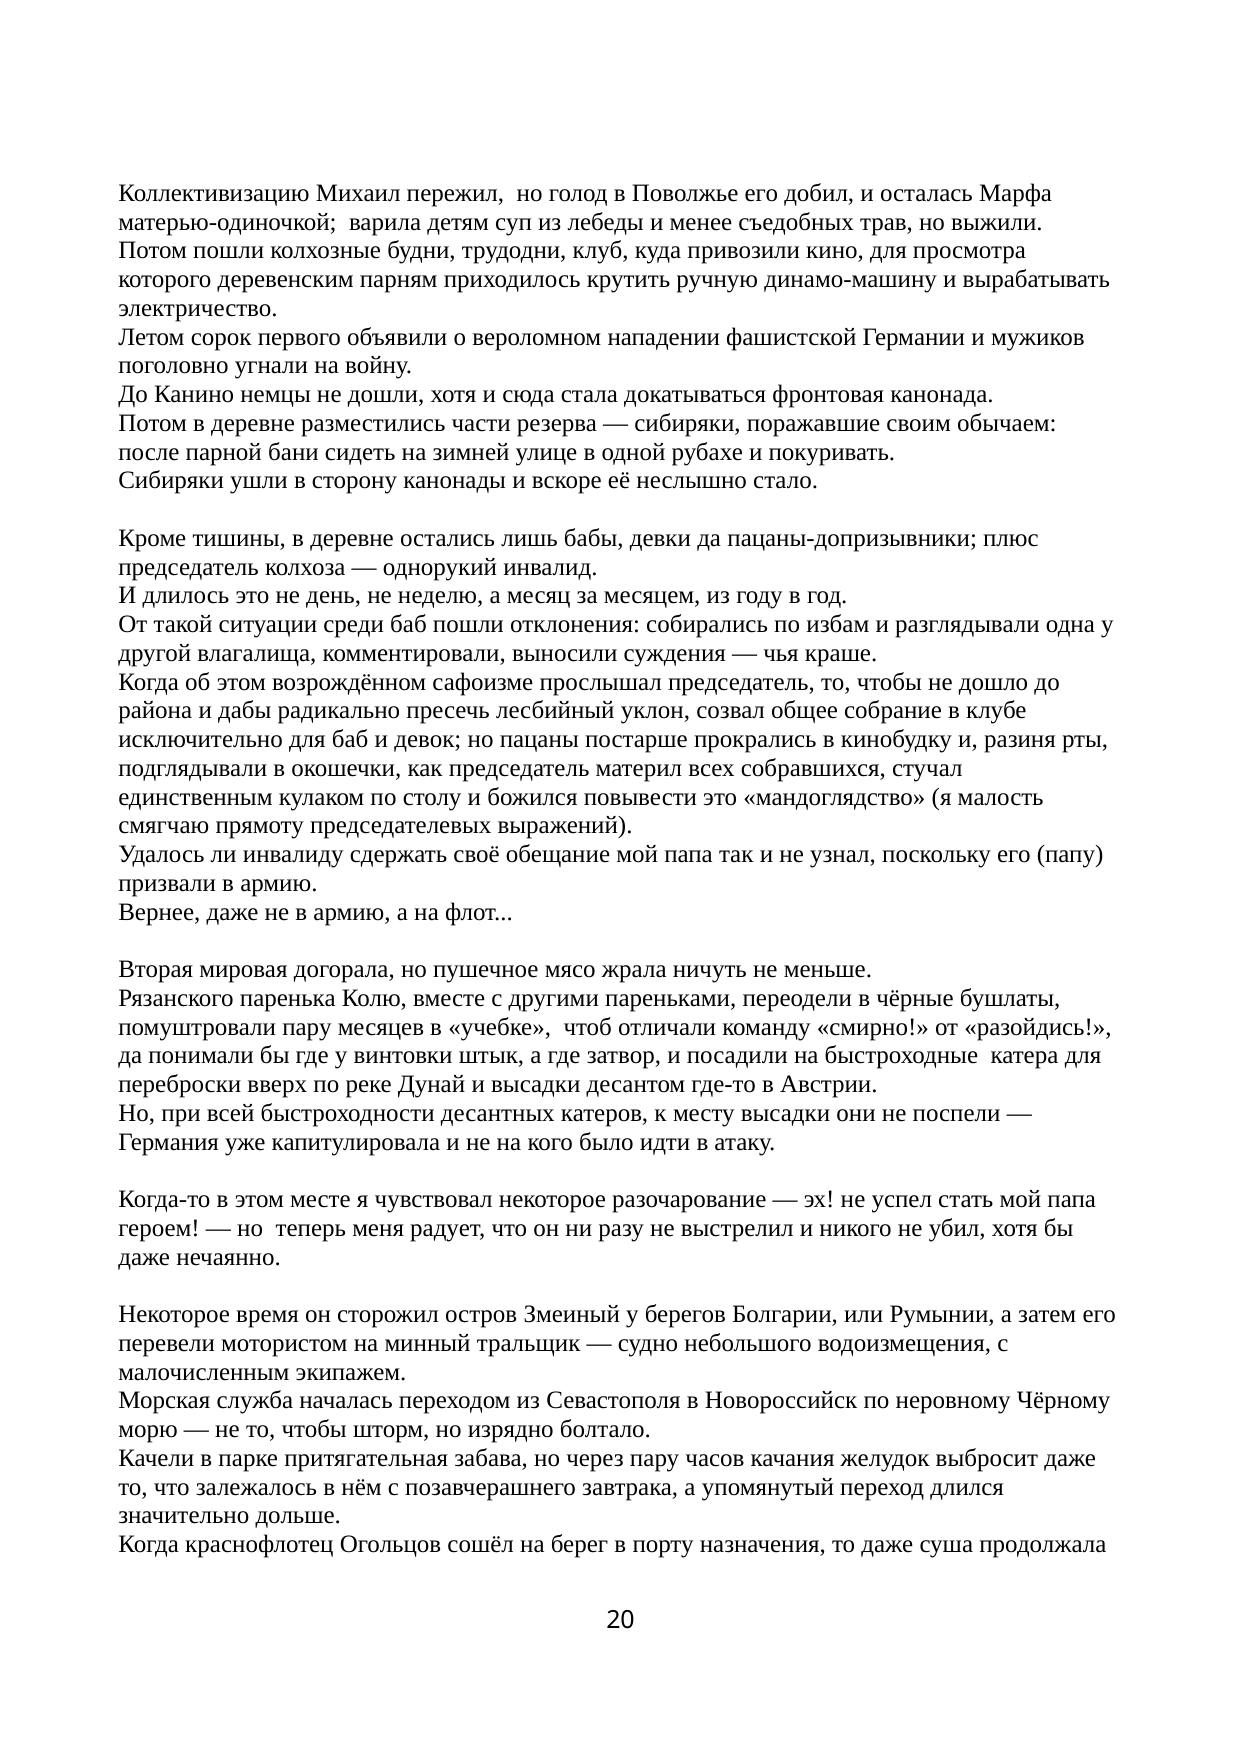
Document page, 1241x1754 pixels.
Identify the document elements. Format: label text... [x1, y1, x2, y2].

text Потом пошли колхозные будни, трудодни, клуб, куда привозили кино, для просмотра которого деревенским парням приходилось крутить ручную динамо-машину и вырабатывать электричество. [118, 236, 1122, 322]
text Удалось ли инвалиду сдержать своё обещание мой папа так и не узнал, поскольку его (папу) призвали в армию. [118, 839, 1122, 897]
text Морская служба началась переходом из Севастополя в Новороссийск по неровному Чёрному морю — не то, чтобы шторм, но изрядно болтало. [118, 1386, 1122, 1443]
text Когда-то в этом месте я чувствовал некоторое разочарование — эх! не успел стать мой папа героем! — но теперь меня радует, что он ни разу не выстрелил и никого не убил, хотя бы даже нечаянно. [118, 1184, 1122, 1271]
text Когда краснофлотец Огольцов сошёл на берег в порту назначения, то даже суша продолжала [118, 1529, 1122, 1558]
text До Канино немцы не дошли, хотя и сюда стала докатываться фронтовая канонада. [118, 379, 1122, 408]
text Сибиряки ушли в сторону канонады и вскоре её неслышно стало. [118, 466, 1122, 494]
text Но, при всей быстроходности десантных катеров, к месту высадки они не поспели — Германия уже капитулировала и не на кого было идти в атаку. [118, 1098, 1122, 1156]
text Когда об этом возрождённом сафоизме прослышал председатель, то, чтобы не дошло до района и дабы радикально пресечь лесбийный уклон, созвал общее собрание в клубе исключительно для баб и девок; но пацаны постарше прокрались в кинобудку и, разиня рты, подглядывали в окошечки, как председатель материл всех собравшихся, стучал единственным кулаком по столу и божился повывести это «мандоглядство» (я малость смягчаю прямоту председателевых выражений). [118, 667, 1122, 839]
text Качели в парке притягательная забава, но через пару часов качания желудок выбросит даже то, что залежалось в нём с позавчерашнего завтрака, а упомянутый переход длился значительно дольше. [118, 1443, 1122, 1529]
text Коллективизацию Михаил пережил, но голод в Поволжье его добил, и осталась Марфа матерью-одиночкой; варила детям суп из лебеды и менее съедобных трав, но выжили. [118, 178, 1122, 236]
text Кроме тишины, в деревне остались лишь бабы, девки да пацаны-допризывники; плюс председатель колхоза — однорукий инвалид. [118, 523, 1122, 581]
text Вернее, даже не в армию, а на флот... [118, 897, 1122, 926]
text Рязанского паренька Колю, вместе с другими пареньками, переодели в чёрные бушлаты, помуштровали пару месяцев в «учебке», чтоб отличали команду «смирно!» от «разойдись!», да понимали бы где у винтовки штык, а где затвор, и посадили на быстроходные катера для переброски вверх по реке Дунай и высадки десантом где-то в Австрии. [118, 983, 1122, 1098]
text Некоторое время он сторожил остров Змеиный у берегов Болгарии, или Румынии, а затем его перевели мотористом на минный тральщик — судно небольшого водоизмещения, с малочисленным экипажем. [118, 1299, 1122, 1386]
text От такой ситуации среди баб пошли отклонения: собирались по избам и разглядывали одна у другой влагалища, комментировали, выносили суждения — чья краше. [118, 609, 1122, 667]
text И длилось это не день, не неделю, а месяц за месяцем, из году в год. [118, 581, 1122, 609]
text Вторая мировая догорала, но пушечное мясо жрала ничуть не меньше. [118, 954, 1122, 983]
text Летом сорок первого объявили о вероломном нападении фашистской Германии и мужиков поголовно угнали на войну. [118, 322, 1122, 379]
text Потом в деревне разместились части резерва — сибиряки, поражавшие своим обычаем: после парной бани сидеть на зимней улице в одной рубахе и покуривать. [118, 408, 1122, 466]
